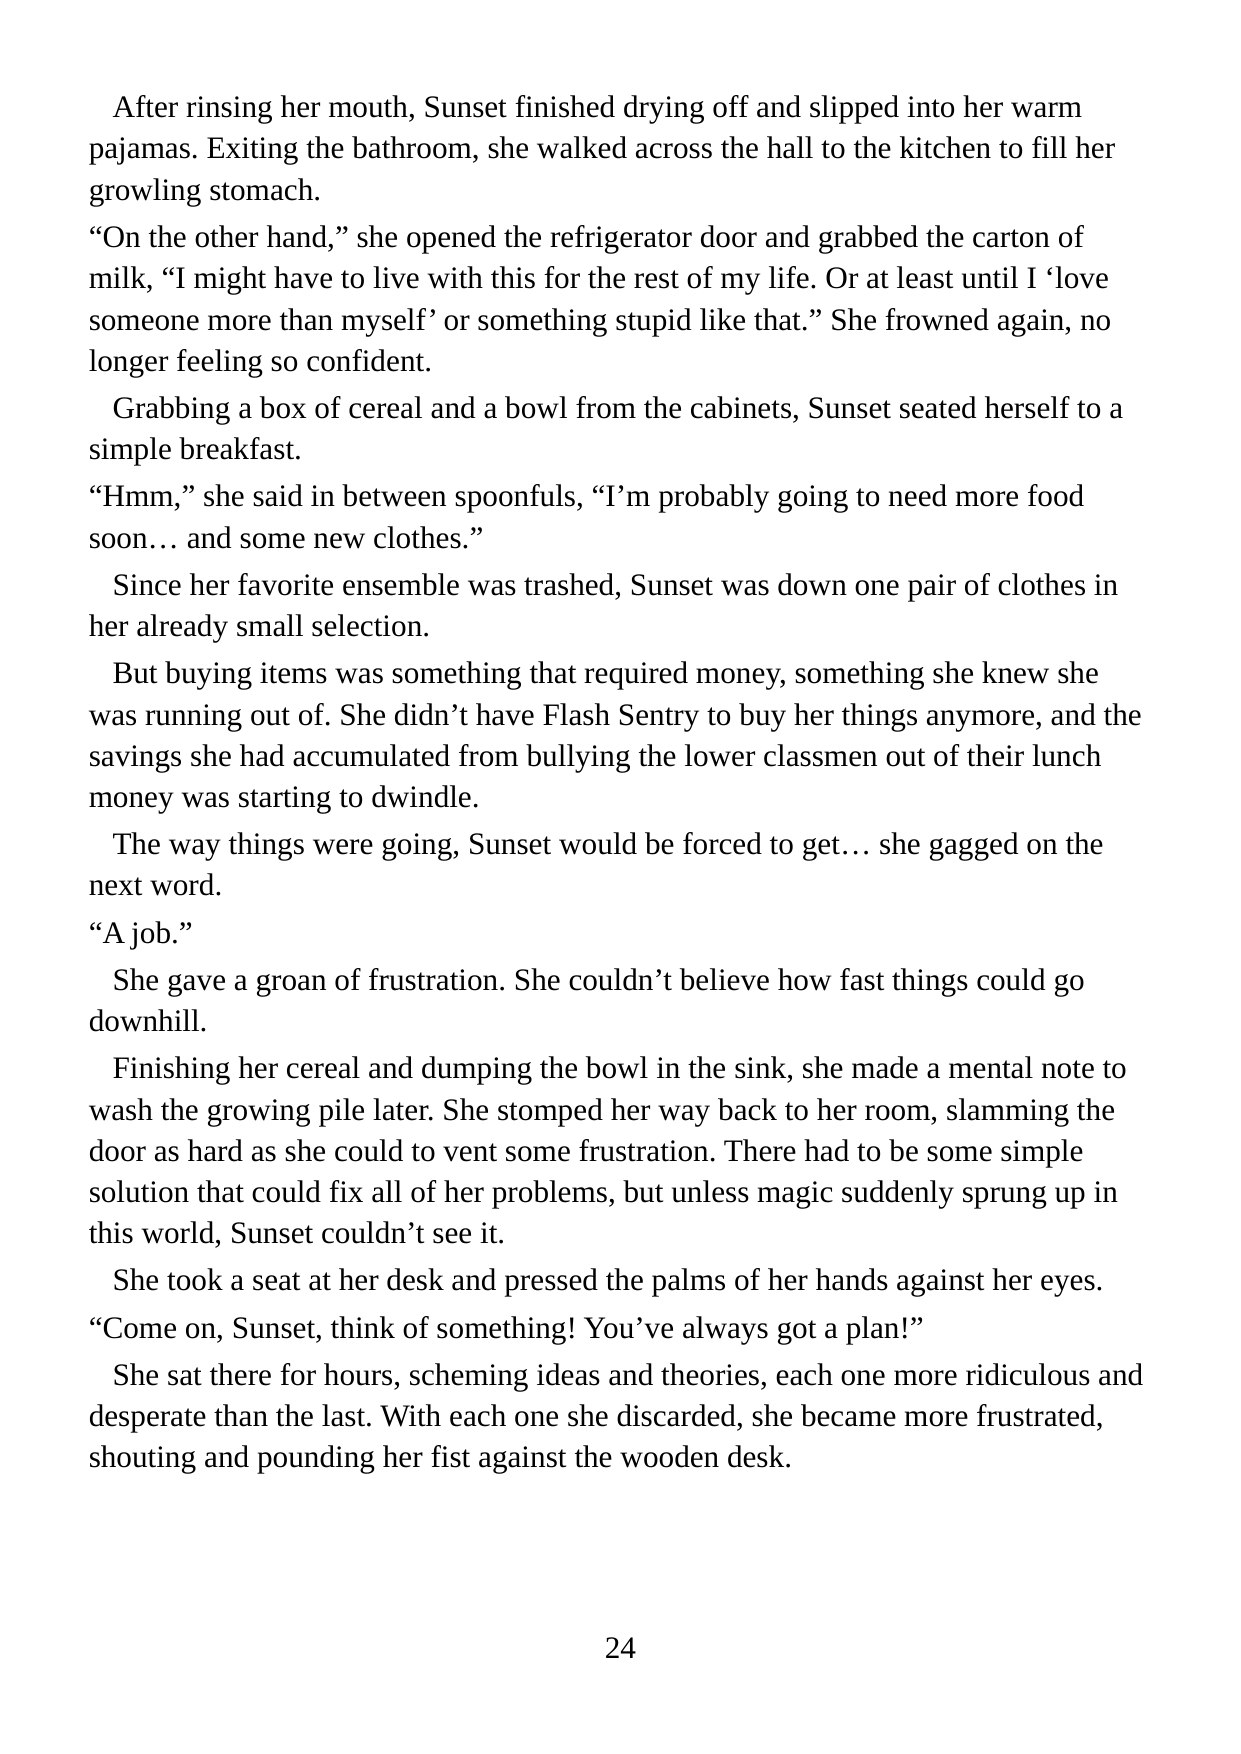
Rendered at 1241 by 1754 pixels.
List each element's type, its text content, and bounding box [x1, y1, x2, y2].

text But buying items was something that required money, something she knew she was running out of. She didn’t have Flash Sentry to buy her things anymore, and the savings she had accumulated from bullying the lower classmen out of their lunch money was starting to dwindle. [88, 654, 1152, 814]
text Finishing her cereal and dumping the bowl in the sink, she made a mental note to wash the growing pile later. She stomped her way back to her room, slamming the door as hard as she could to vent some frustration. There had to be some simple solution that could fix all of her problems, but unless magic suddenly sprung up in this world, Sunset couldn’t see it. [88, 1049, 1152, 1250]
text “On the other hand,” she opened the refrigerator door and grabbed the carton of milk, “I might have to live with this for the rest of my life. Or at least until I ‘love someone more than myself’ or something stupid like that.” She frowned again, no longer feeling so confident. [88, 218, 1152, 378]
text “Hmm,” she said in between spoonfuls, “I’m probably going to need more food soon… and some new clothes.” [88, 478, 1152, 555]
text “A job.” [88, 914, 1152, 950]
text “Come on, Sunset, think of something! You’ve always got a plan!” [88, 1309, 1152, 1345]
text Since her favorite ensemble was trashed, Sunset was down one pair of clothes in her already small selection. [88, 566, 1152, 643]
text Grabbing a box of cereal and a bowl from the cabinets, Sunset seated herself to a simple breakfast. [88, 389, 1152, 466]
text She gave a groan of frustration. She couldn’t believe how fast things could go downhill. [88, 961, 1152, 1038]
text After rinsing her mouth, Sunset finished drying off and slipped into her warm pajamas. Exiting the bathroom, she walked across the hall to the kitchen to fill her growling stomach. [88, 88, 1152, 207]
text The way things were going, Sunset would be forced to get… she gagged on the next word. [88, 825, 1152, 903]
text She sat there for hours, scheming ideas and theories, each one more ridiculous and desperate than the last. With each one she discarded, she became more frustrated, shouting and pounding her fist against the wooden desk. [88, 1356, 1152, 1474]
text She took a seat at her desk and pressed the palms of her hands against her eyes. [88, 1262, 1152, 1298]
